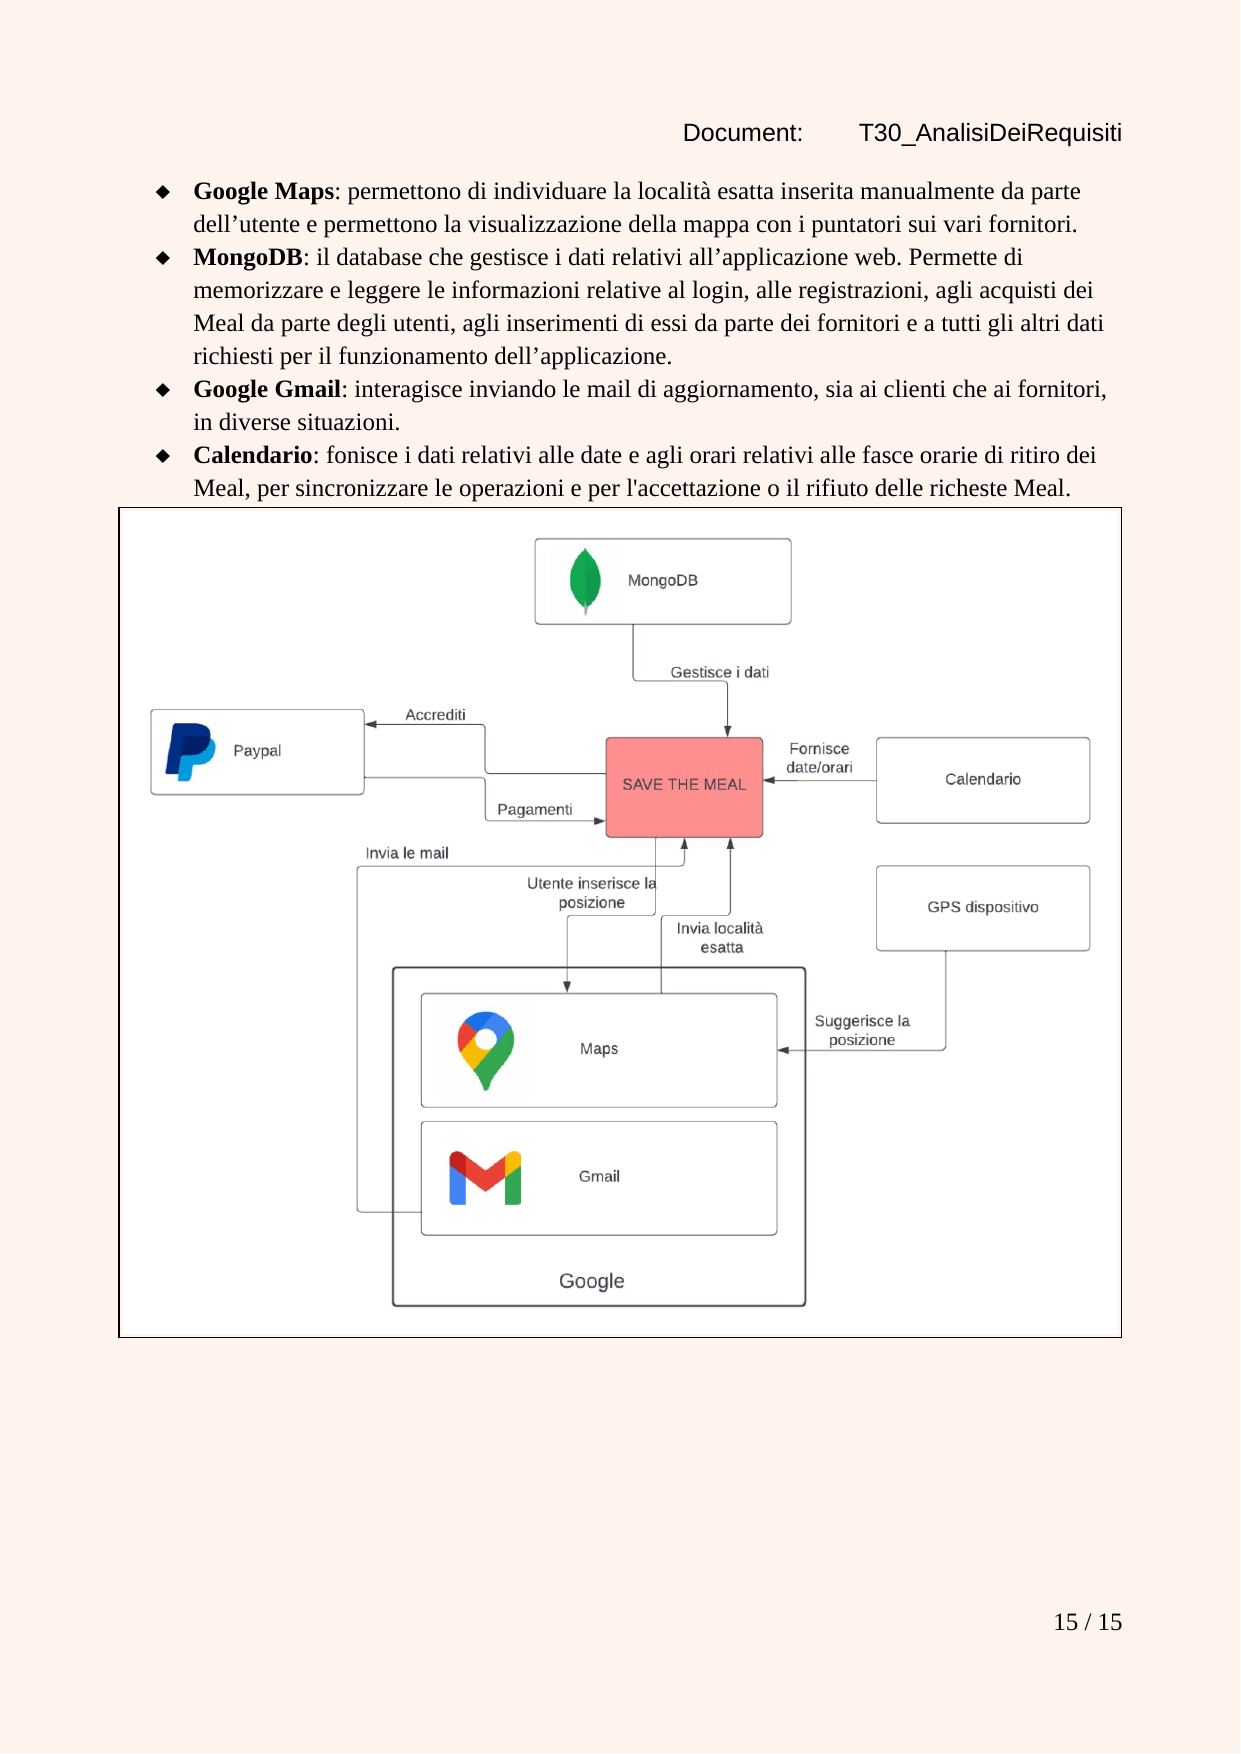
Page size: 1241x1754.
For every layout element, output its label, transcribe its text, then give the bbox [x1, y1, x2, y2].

list Calendario: fonisce i dati relativi alle date e agli orari relativi alle fasce orarie di ritiro dei Meal, per sincronizzare le operazioni e per l'accettazione o il rifiuto delle richeste Meal. [156, 441, 1122, 502]
picture [122, 511, 1118, 1334]
list Google Gmail: interagisce inviando le mail di aggiornamento, sia ai clienti che ai fornitori, in diverse situazioni. [156, 374, 1122, 436]
list Google Maps: permettono di individuare la località esatta inserita manualmente da parte dell’utente e permettono la visualizzazione della mappa con i puntatori sui vari fornitori. [156, 176, 1122, 238]
list MongoDB: il database che gestisce i dati relativi all’applicazione web. Permette di memorizzare e leggere le informazioni relative al login, alle registrazioni, agli acquisti dei Meal da parte degli utenti, agli inserimenti di essi da parte dei fornitori e a tutti gli altri dati richiesti per il funzionamento dell’applicazione. [156, 242, 1122, 370]
